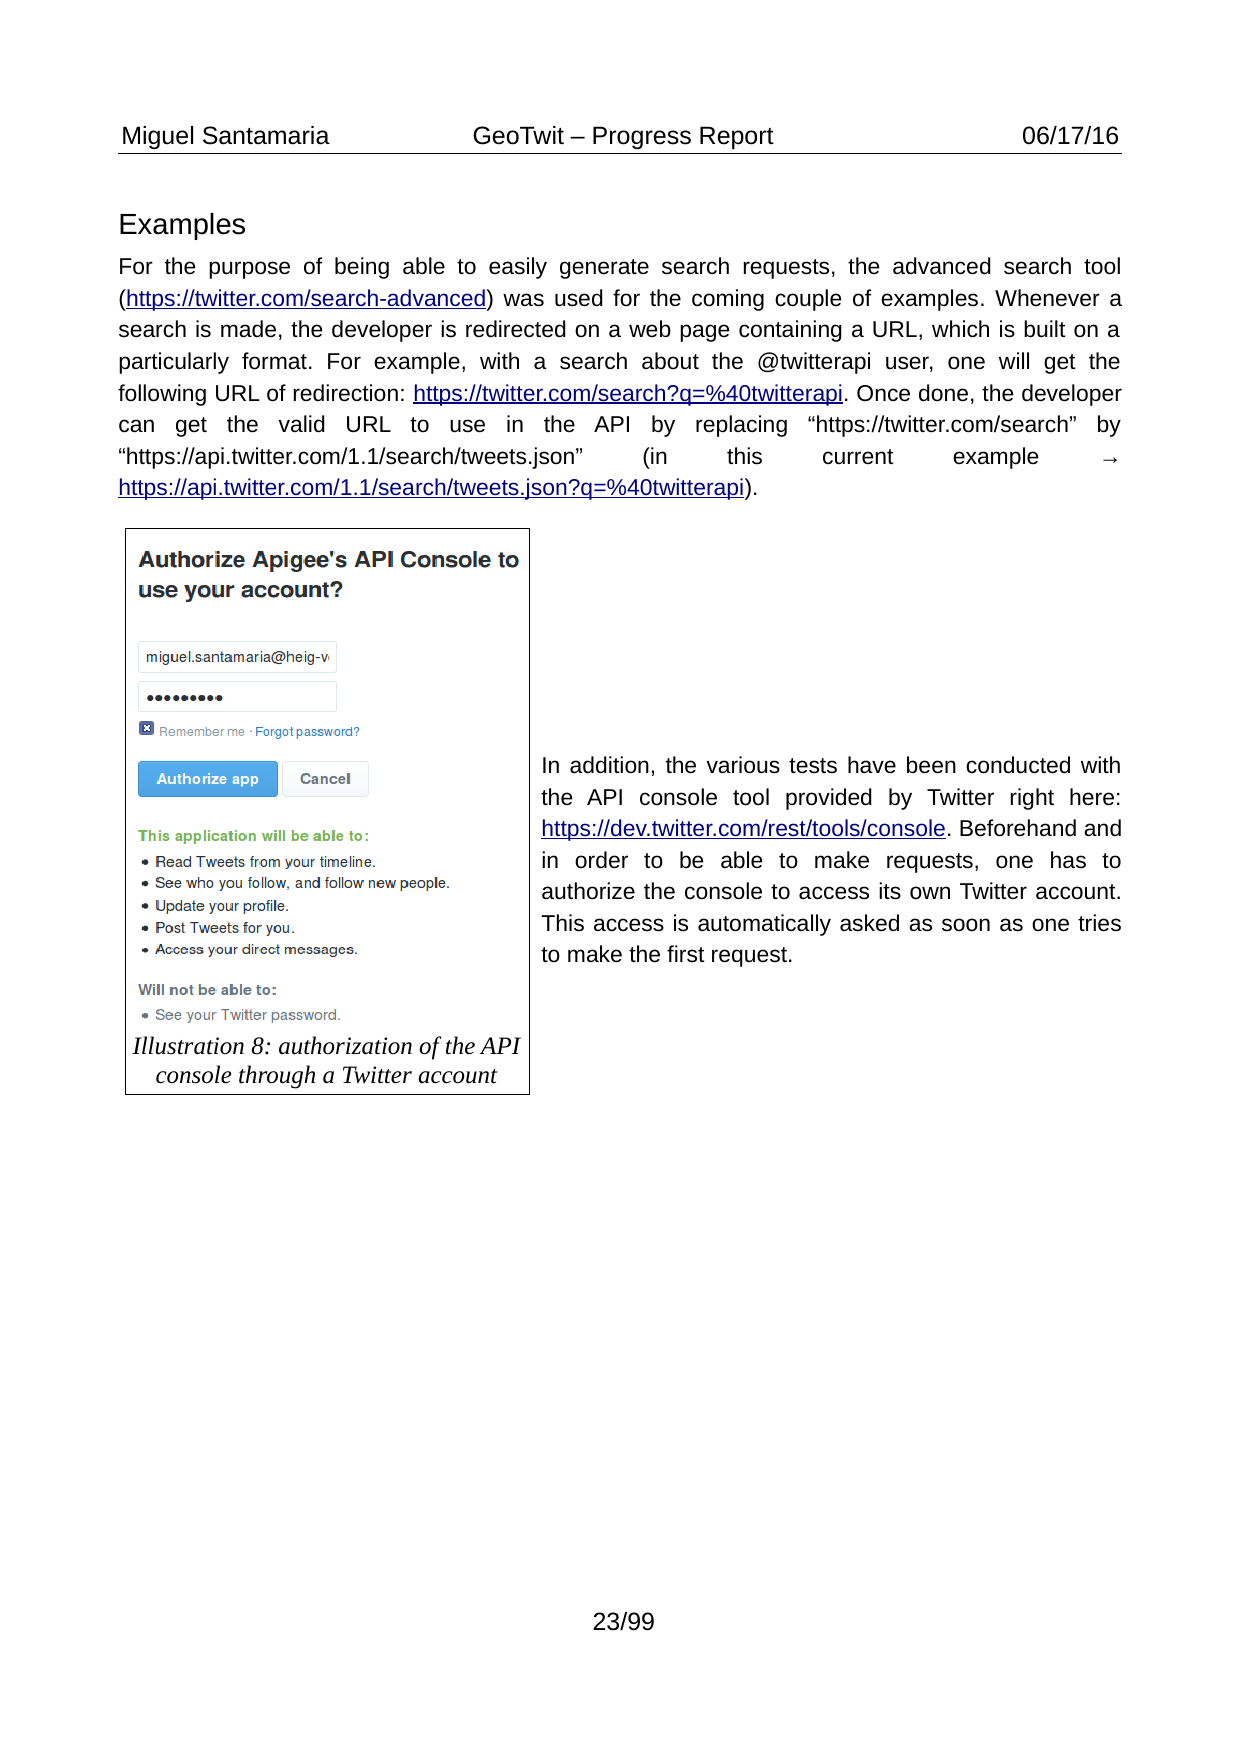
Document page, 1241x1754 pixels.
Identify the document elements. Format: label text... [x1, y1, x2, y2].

text Illustration 8: authorization of the API console through a Twitter account [128, 543, 526, 1088]
text For the purpose of being able to easily generate search requests, the advanced search tool (https://twitter.com/search-advanced) was used for the coming couple of examples. Whenever a search is made, the developer is redirected on a web page containing a URL, which is built on a particularly format. For example, with a search about the @twitterapi user, one will get the following URL of redirection: https://twitter.com/search?q=%40twitterapi. Once done, the developer can get the valid URL to use in the API by replacing “https://twitter.com/search” by “https://api.twitter.com/1.1/search/tweets.json” (in this current example → https://api.twitter.com/1.1/search/tweets.json?q=%40twitterapi). [118, 253, 1122, 501]
text In addition, the various tests have been conducted with the API console tool provided by Twitter right here: https://dev.twitter.com/rest/tools/console. Beforehand and in order to be able to make requests, one has to authorize the console to access its own Twitter account. This access is automatically asked as soon as one tries to make the first request. [530, 752, 1122, 968]
picture [129, 542, 525, 1031]
subtitle Examples [118, 207, 1122, 241]
